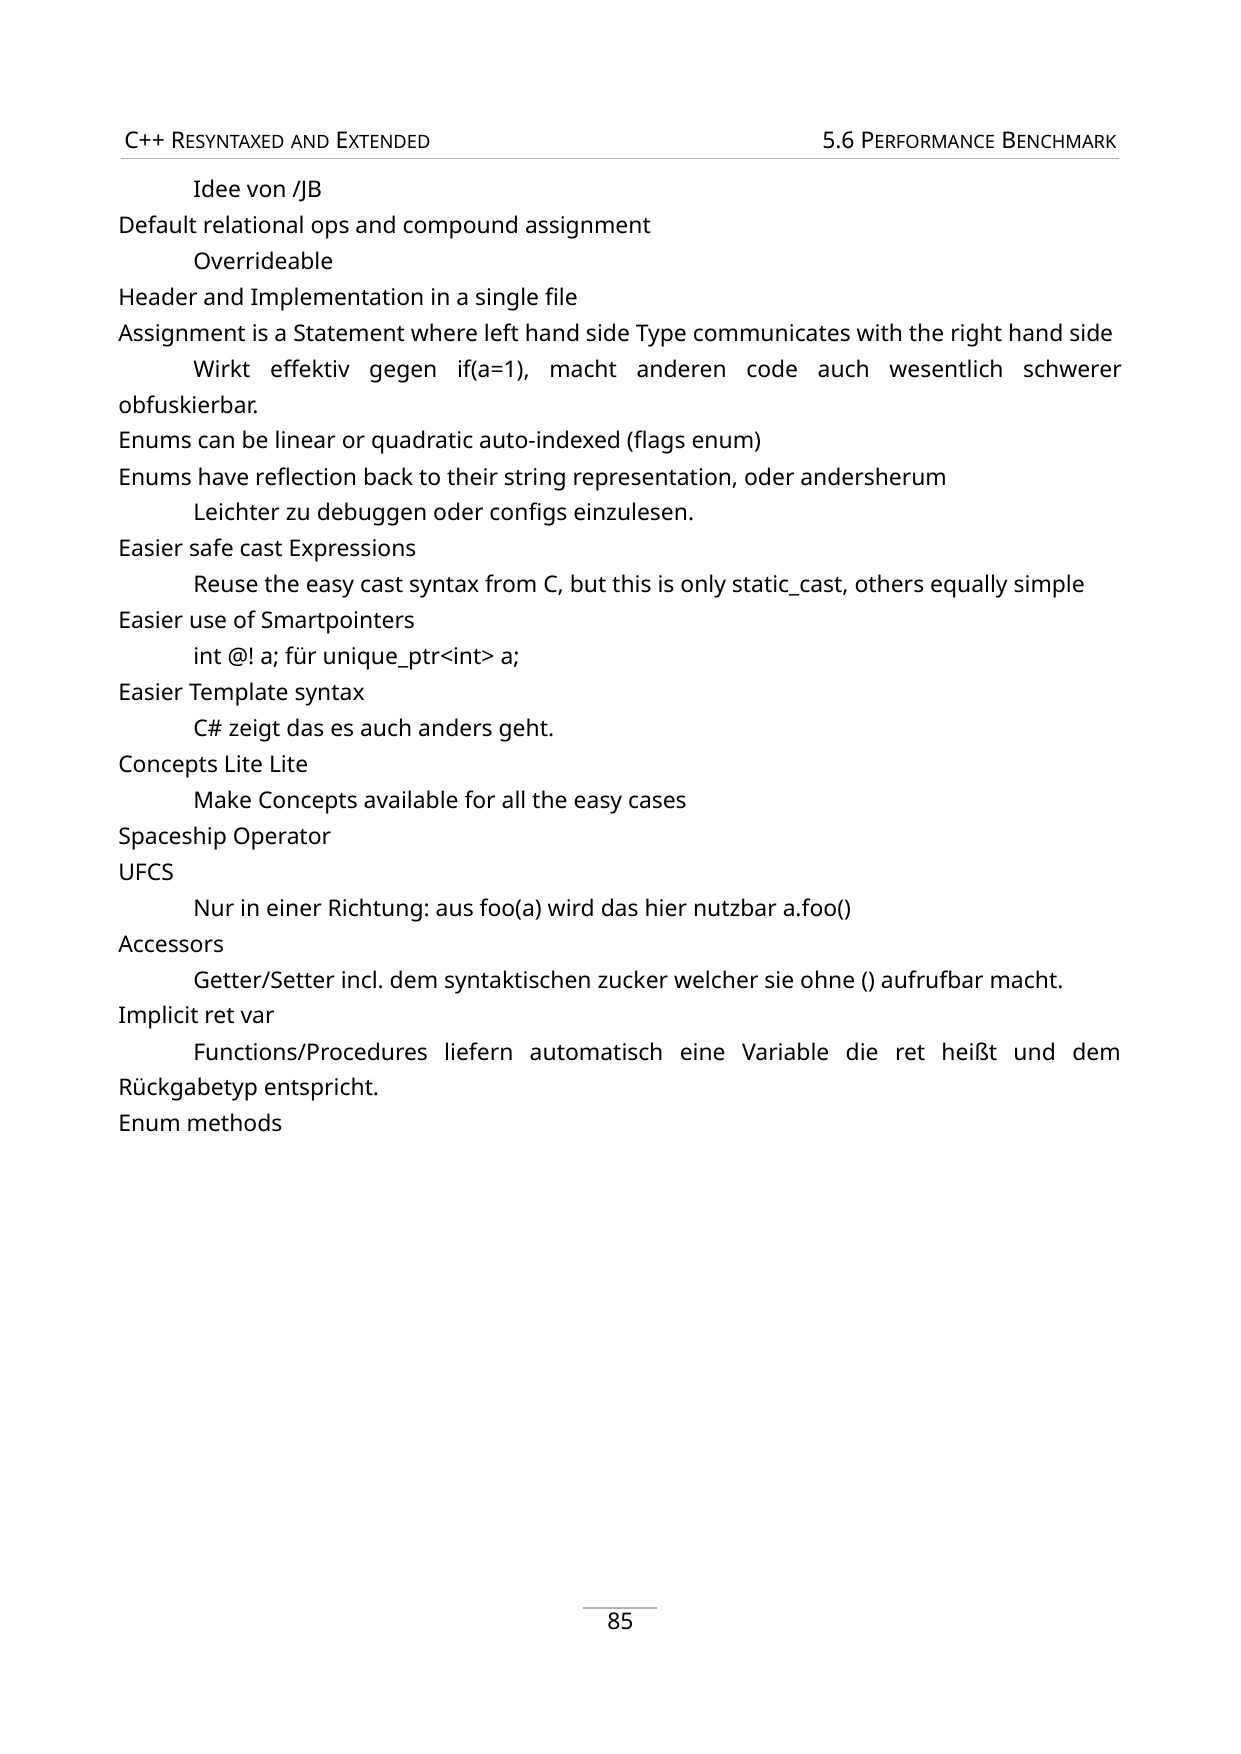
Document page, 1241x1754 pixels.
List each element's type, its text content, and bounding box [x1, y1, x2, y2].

text Overrideable [118, 245, 1122, 276]
text Assignment is a Statement where left hand side Type communicates with the right hand side [118, 317, 1122, 348]
text Enums have reflection back to their string representation, oder andersherum [118, 460, 1122, 492]
text Concepts Lite Lite [118, 748, 1122, 779]
text Enum methods [118, 1107, 1122, 1138]
text int @! a; für unique_ptr<int> a; [118, 640, 1122, 671]
text Spaceship Operator [118, 820, 1122, 851]
text Accessors [118, 928, 1122, 959]
text Easier use of Smartpointers [118, 604, 1122, 635]
text Easier safe cast Expressions [118, 532, 1122, 563]
text Leichter zu debuggen oder configs einzulesen. [118, 496, 1122, 528]
text C# zeigt das es auch anders geht. [118, 712, 1122, 743]
text Idee von /JB [118, 173, 1122, 204]
text Implicit ret var [118, 999, 1122, 1031]
text UFCS [118, 856, 1122, 887]
text Enums can be linear or quadratic auto-indexed (flags enum) [118, 424, 1122, 456]
text Functions/Procedures liefern automatisch eine Variable die ret heißt und dem Rückgabetyp entspricht. [118, 1035, 1122, 1103]
text Reuse the easy cast syntax from C, but this is only static_cast, others equally simple [118, 568, 1122, 599]
text Nur in einer Richtung: aus foo(a) wird das hier nutzbar a.foo() [118, 892, 1122, 923]
text Default relational ops and compound assignment [118, 209, 1122, 240]
text Header and Implementation in a single file [118, 281, 1122, 312]
text Getter/Setter incl. dem syntaktischen zucker welcher sie ohne () aufrufbar macht. [118, 963, 1122, 995]
text Wirkt effektiv gegen if(a=1), macht anderen code auch wesentlich schwerer obfuskierbar. [118, 353, 1122, 420]
text Make Concepts available for all the easy cases [118, 784, 1122, 815]
text Easier Template syntax [118, 676, 1122, 707]
